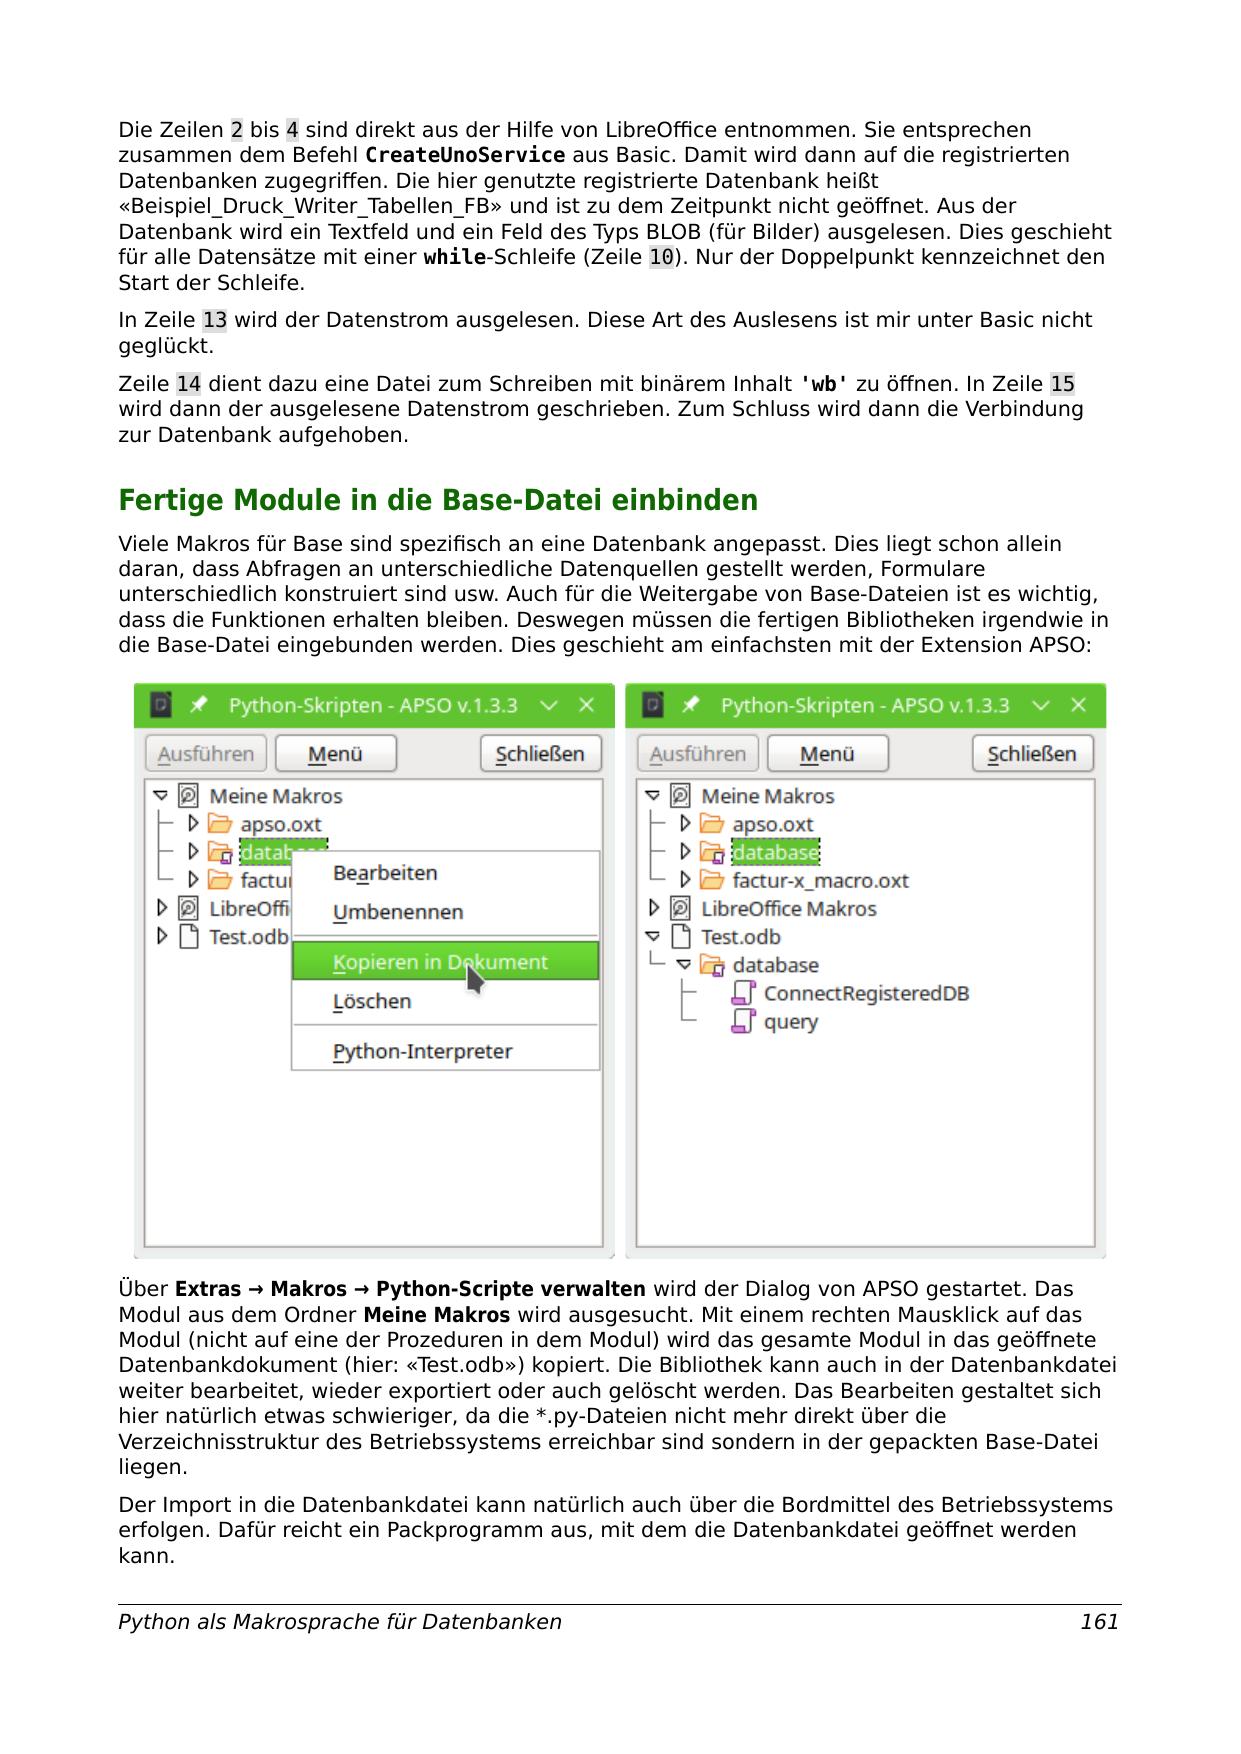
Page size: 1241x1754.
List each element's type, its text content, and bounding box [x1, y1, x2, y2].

text Die Zeilen 2 bis 4 sind direkt aus der Hilfe von LibreOffice entnommen. Sie entsprechen zusammen dem Befehl CreateUnoService aus Basic. Damit wird dann auf die registrierten Datenbanken zugegriffen. Die hier genutzte registrierte Datenbank heißt «Beispiel_Druck_Writer_Tabellen_FB» und ist zu dem Zeitpunkt nicht geöffnet. Aus der Datenbank wird ein Textfeld und ein Feld des Typs BLOB (für Bilder) ausgelesen. Dies geschieht für alle Datensätze mit einer while-Schleife (Zeile 10). Nur der Doppelpunkt kennzeichnet den Start der Schleife. [118, 118, 1122, 295]
text Viele Makros für Base sind spezifisch an eine Datenbank angepasst. Dies liegt schon allein daran, dass Abfragen an unterschiedliche Datenquellen gestellt werden, Formulare unterschiedlich konstruiert sind usw. Auch für die Weitergabe von Base-Dateien ist es wichtig, dass die Funktionen erhalten bleiben. Deswegen müssen die fertigen Bibliotheken irgendwie in die Base-Datei eingebunden werden. Dies geschieht am einfachsten mit der Extension APSO: [118, 532, 1122, 658]
text Der Import in die Datenbankdatei kann natürlich auch über die Bordmittel des Betriebssystems erfolgen. Dafür reicht ein Packprogramm aus, mit dem die Datenbankdatei geöffnet werden kann. [118, 1493, 1122, 1568]
text Über Extras → Makros → Python-Scripte verwalten wird der Dialog von APSO gestartet. Das Modul aus dem Ordner Meine Makros wird ausgesucht. Mit einem rechten Mausklick auf das Modul (nicht auf eine der Prozeduren in dem Modul) wird das gesamte Modul in das geöffnete Datenbankdokument (hier: «Test.odb») kopiert. Die Bibliothek kann auch in der Datenbankdatei weiter bearbeitet, wieder exportiert oder auch gelöscht werden. Das Bearbeiten gestaltet sich hier natürlich etwas schwieriger, da die *.py-Dateien nicht mehr direkt über die Verzeichnisstruktur des Betriebssystems erreichbar sind sondern in der gepackten Base-Datei liegen. [118, 1277, 1122, 1479]
picture [133, 683, 615, 1259]
text Zeile 14 dient dazu eine Datei zum Schreiben mit binärem Inhalt 'wb' zu öffnen. In Zeile 15 wird dann der ausgelesene Datenstrom geschrieben. Zum Schluss wird dann die Verbindung zur Datenbank aufgehoben. [118, 372, 1122, 447]
text In Zeile 13 wird der Datenstrom ausgelesen. Diese Art des Auslesens ist mir unter Basic nicht geglückt. [118, 308, 1122, 358]
subtitle Fertige Module in die Base-Datei einbinden [118, 484, 1122, 518]
picture [625, 683, 1107, 1259]
